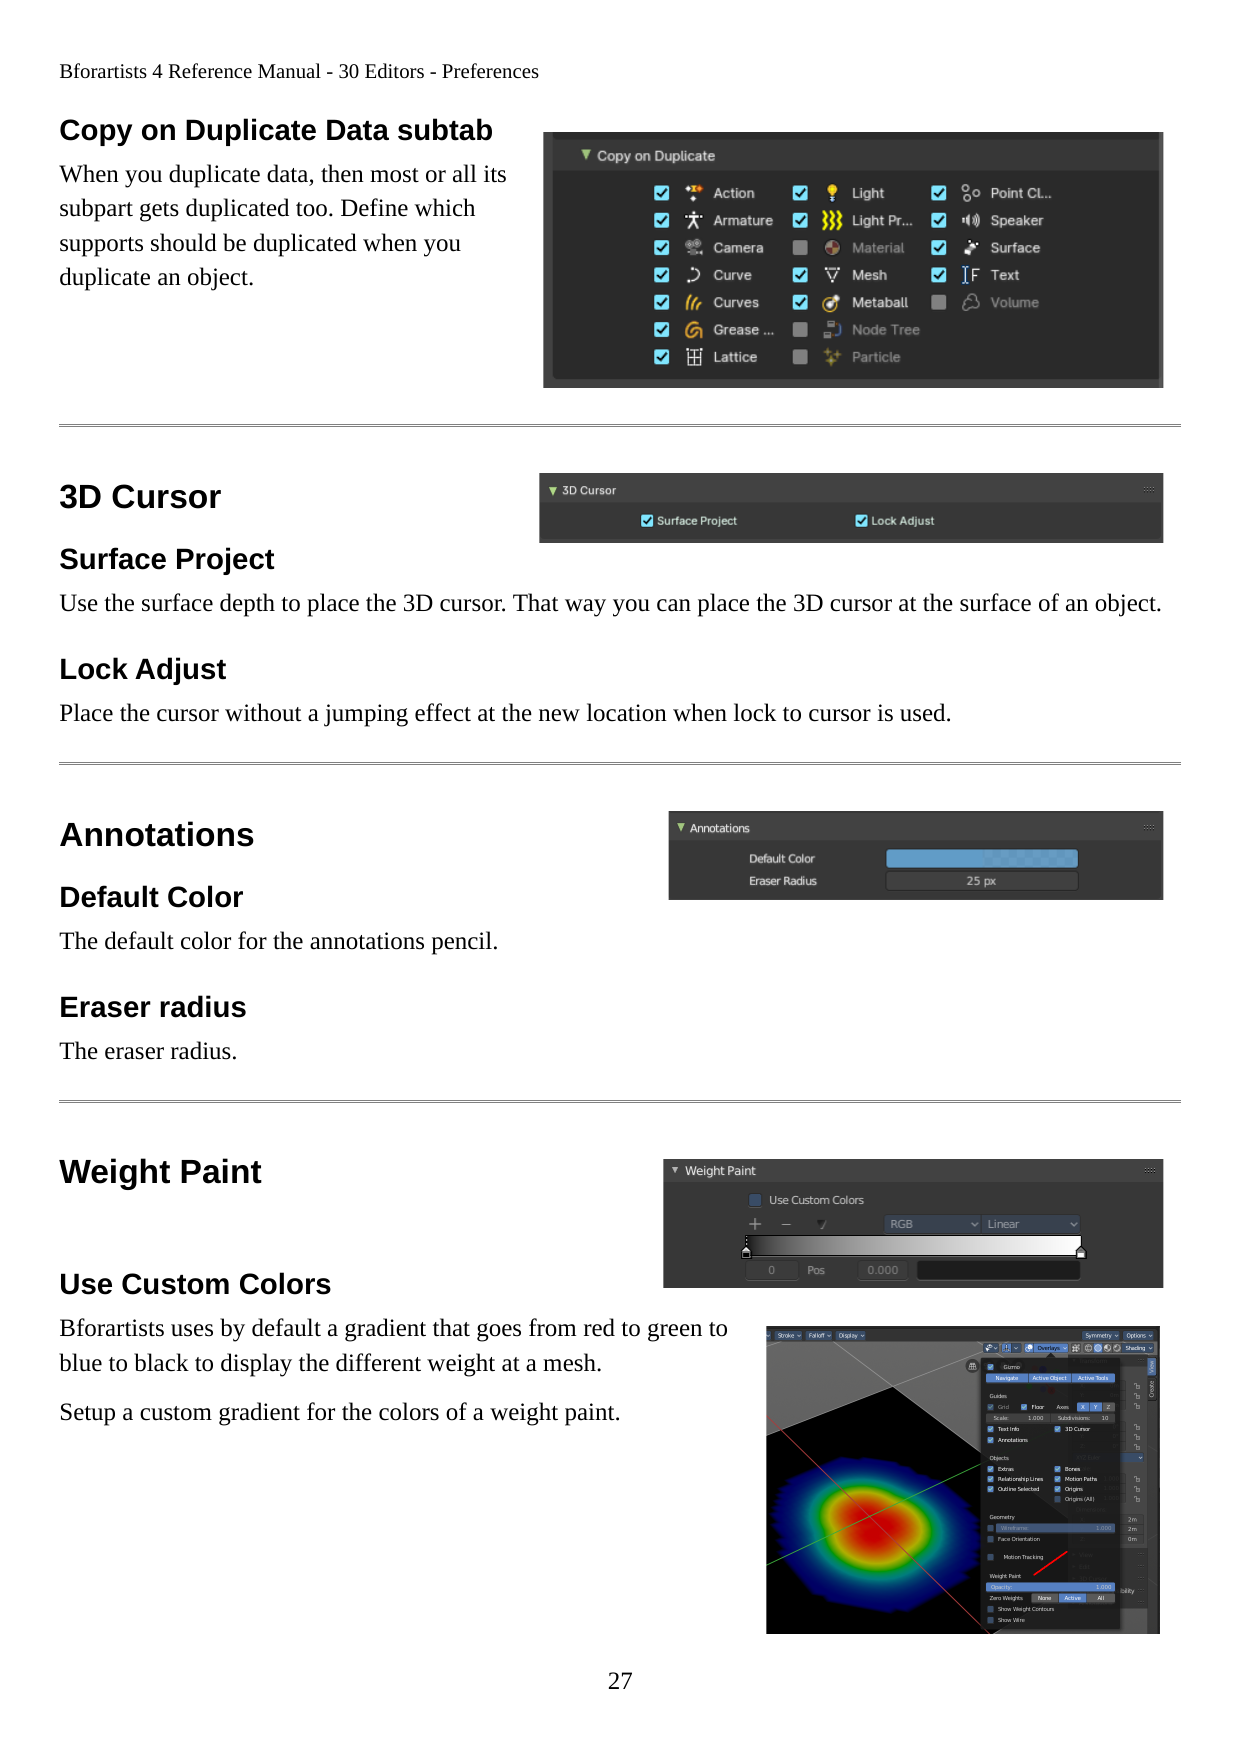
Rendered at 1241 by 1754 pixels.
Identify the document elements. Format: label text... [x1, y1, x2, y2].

subtitle Eraser radius [59, 990, 1181, 1024]
subtitle Lock Adjust [59, 652, 1181, 686]
subtitle Use Custom Colors [59, 1267, 1181, 1301]
picture [543, 132, 1164, 388]
text Place the cursor without a jumping effect at the new location when lock to cursor is used. [59, 698, 1181, 727]
subtitle Default Color [59, 880, 1181, 914]
text Bforartists uses by default a gradient that goes from red to green to blue to black to display the different weight at a mesh. [59, 1313, 1181, 1377]
subtitle 3D Cursor [59, 476, 539, 515]
subtitle [1164, 476, 1181, 515]
text When you duplicate data, then most or all its subpart gets duplicated too. Define which supports should be duplicated when you duplicate an object. [59, 159, 543, 291]
text The eraser radius. [59, 1036, 1181, 1065]
subtitle Annotations [59, 814, 668, 853]
picture [668, 811, 1164, 900]
picture [766, 1326, 1160, 1634]
subtitle Copy on Duplicate Data subtab [59, 113, 1181, 146]
text Use the surface depth to place the 3D cursor. That way you can place the 3D cursor at the surface of an object. [59, 588, 1181, 617]
text The default color for the annotations pencil. [59, 926, 1181, 955]
subtitle [1164, 814, 1181, 853]
picture [539, 473, 1164, 543]
subtitle Surface Project [59, 542, 1181, 576]
text Setup a custom gradient for the colors of a weight paint. [59, 1397, 766, 1426]
subtitle Weight Paint [59, 1152, 1181, 1191]
picture [663, 1159, 1164, 1288]
